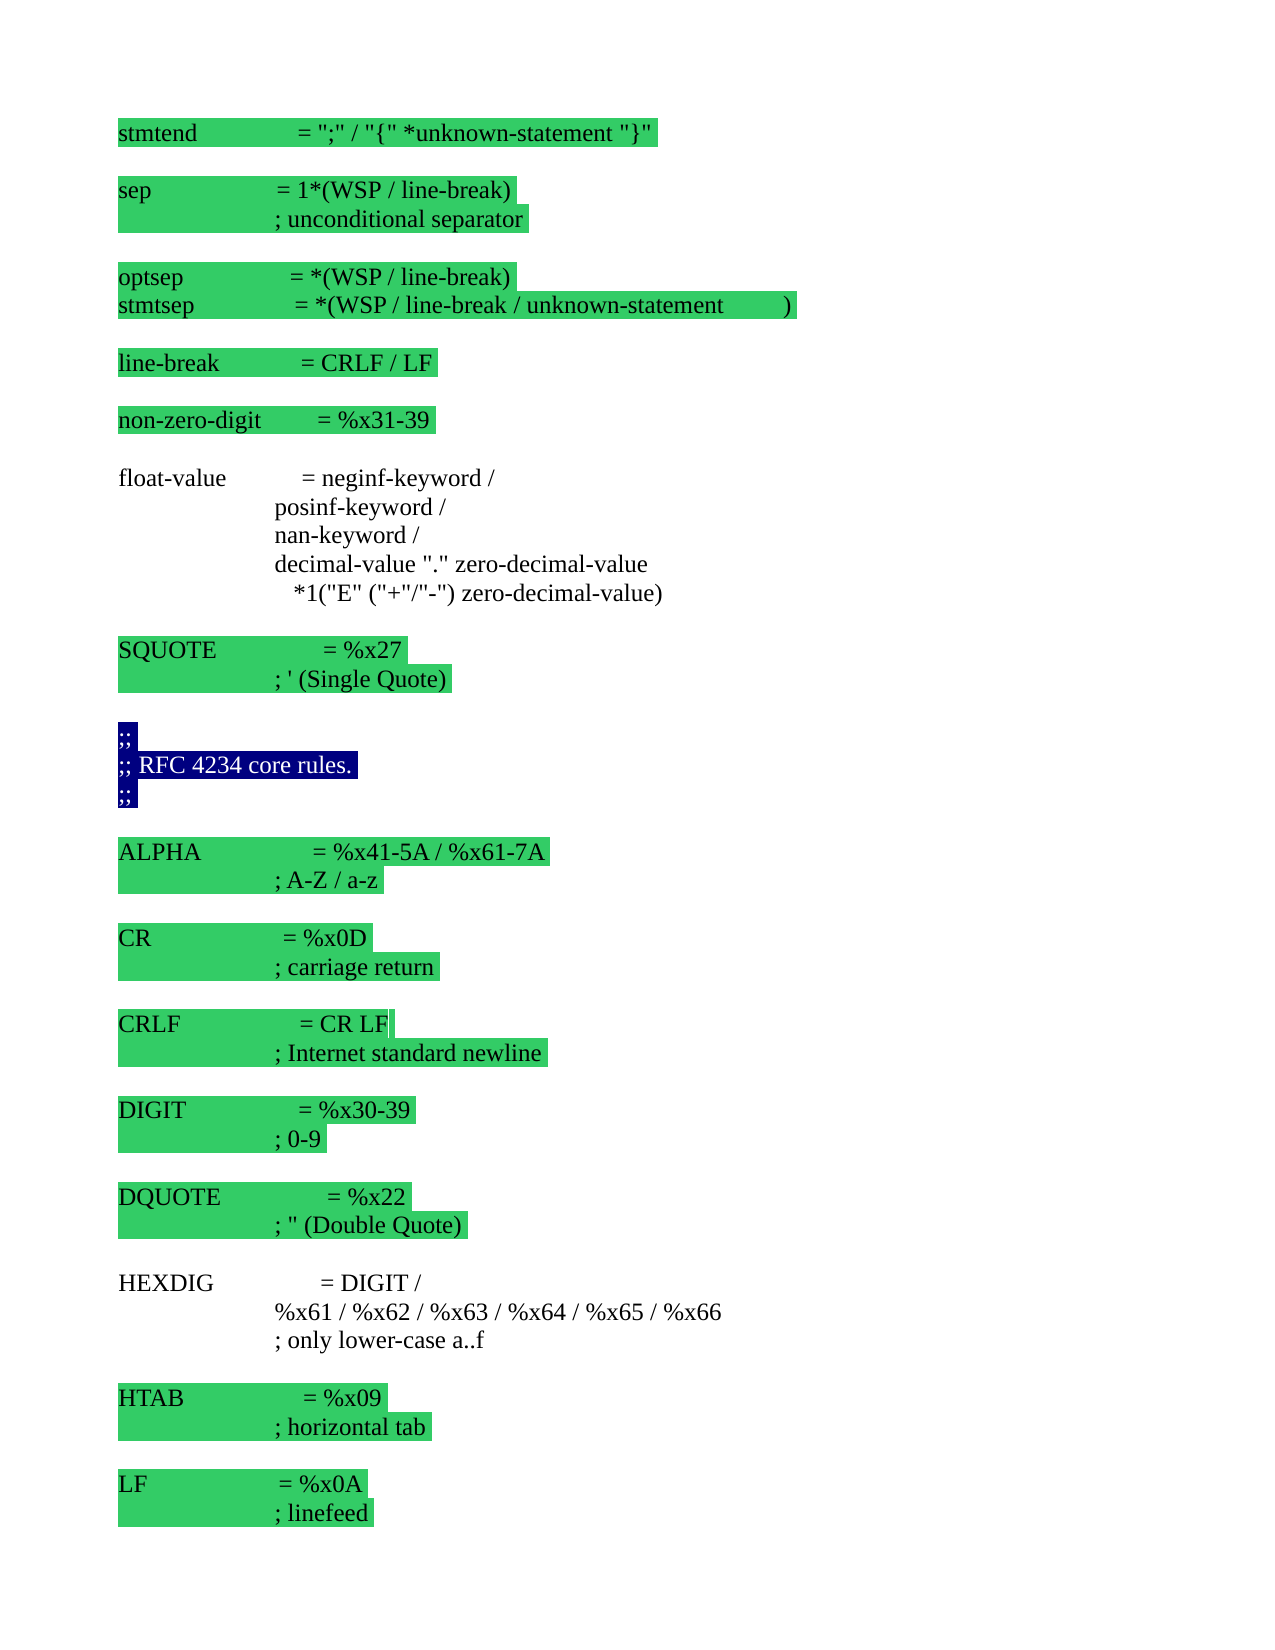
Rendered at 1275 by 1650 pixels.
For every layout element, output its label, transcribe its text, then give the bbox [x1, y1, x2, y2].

text ;; [118, 779, 1157, 808]
text stmtsep = *(WSP / line-break / unknown-statement ) [118, 291, 1157, 319]
text LF = %x0A [118, 1469, 1157, 1498]
text sep = 1*(WSP / line-break) [118, 176, 1157, 204]
text optsep = *(WSP / line-break) [118, 262, 1157, 291]
text CRLF = CR LF [118, 1009, 1157, 1038]
text *1("E" ("+"/"-") zero-decimal-value) [118, 578, 1157, 607]
text ; A-Z / a-z [118, 866, 1157, 894]
text ;; RFC 4234 core rules. [118, 751, 1157, 779]
text decimal-value "." zero-decimal-value [118, 549, 1157, 578]
text ; unconditional separator [118, 204, 1157, 233]
text ; Internet standard newline [118, 1038, 1157, 1067]
text line-break = CRLF / LF [118, 348, 1157, 377]
text stmtend = ";" / "{" *unknown-statement "}" [118, 118, 1157, 147]
text HEXDIG = DIGIT / [118, 1268, 1157, 1297]
text %x61 / %x62 / %x63 / %x64 / %x65 / %x66 [118, 1297, 1157, 1326]
text DIGIT = %x30-39 [118, 1096, 1157, 1124]
text nan-keyword / [118, 521, 1157, 549]
text float-value = neginf-keyword / [118, 463, 1157, 492]
text ALPHA = %x41-5A / %x61-7A [118, 837, 1157, 866]
text HTAB = %x09 [118, 1383, 1157, 1412]
text ;; [118, 722, 1157, 751]
text non-zero-digit = %x31-39 [118, 406, 1157, 434]
text ; only lower-case a..f [118, 1326, 1157, 1354]
text DQUOTE = %x22 [118, 1182, 1157, 1211]
text SQUOTE = %x27 [118, 636, 1157, 664]
text ; ' (Single Quote) [118, 664, 1157, 693]
text posinf-keyword / [118, 492, 1157, 521]
text ; " (Double Quote) [118, 1211, 1157, 1239]
text ; horizontal tab [118, 1412, 1157, 1441]
text CR = %x0D [118, 923, 1157, 952]
text ; carriage return [118, 952, 1157, 981]
text ; 0-9 [118, 1124, 1157, 1153]
text ; linefeed [118, 1498, 1157, 1527]
